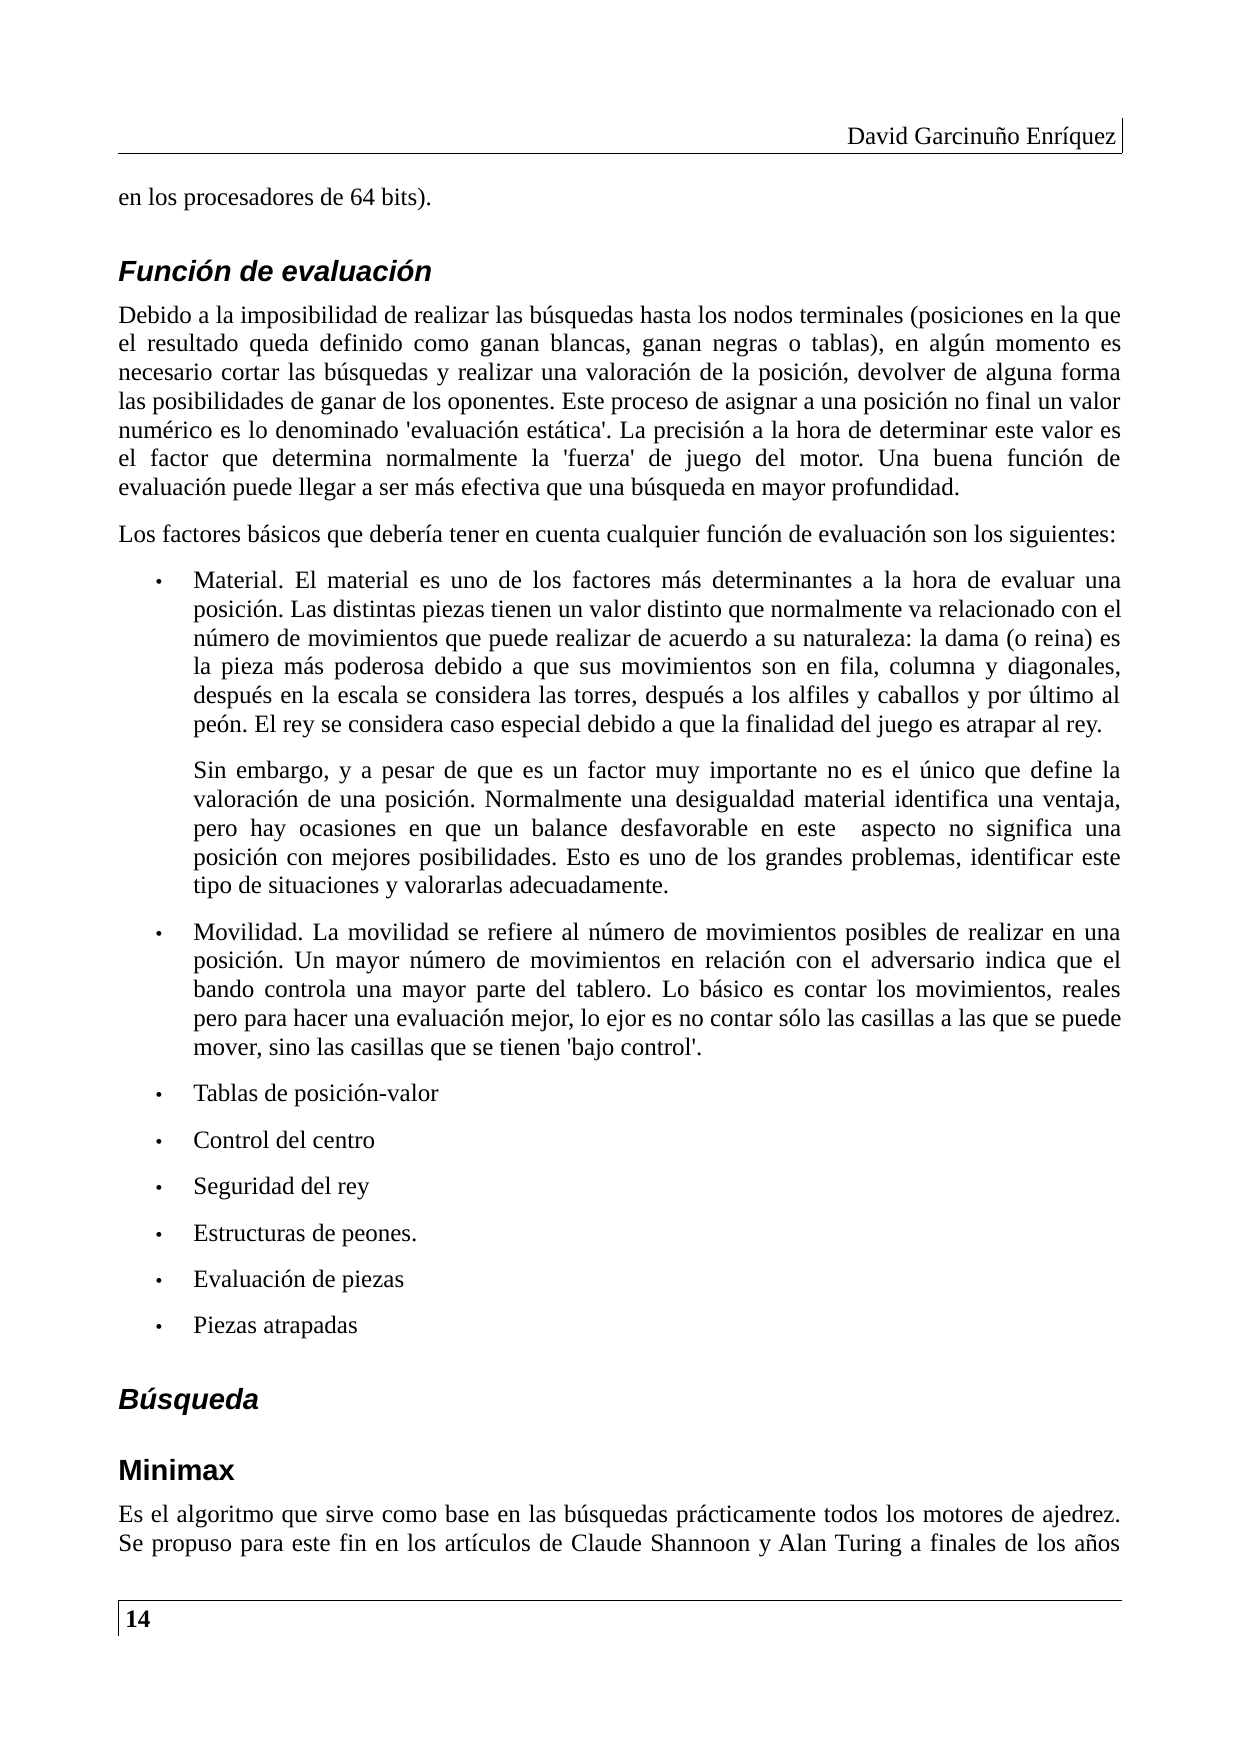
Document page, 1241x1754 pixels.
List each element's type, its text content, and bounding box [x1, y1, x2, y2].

list Seguridad del rey [156, 1171, 1122, 1200]
subtitle Minimax [118, 1453, 1122, 1487]
list Control del centro [156, 1125, 1122, 1153]
list Movilidad. La movilidad se refiere al número de movimientos posibles de realizar en una posición. Un mayor número de movimientos en relación con el adversario indica que el bando controla una mayor parte del tablero. Lo básico es contar los movimientos, reales pero para hacer una evaluación mejor, lo ejor es no contar sólo las casillas a las que se puede mover, sino las casillas que se tienen 'bajo control'. [156, 917, 1122, 1061]
text Los factores básicos que debería tener en cuenta cualquier función de evaluación son los siguientes: [118, 519, 1122, 547]
list Sin embargo, y a pesar de que es un factor muy importante no es el único que define la valoración de una posición. Normalmente una desigualdad material identifica una ventaja, pero hay ocasiones en que un balance desfavorable en este aspecto no significa una posición con mejores posibilidades. Esto es uno de los grandes problemas, identificar este tipo de situaciones y valorarlas adecuadamente. [156, 755, 1122, 899]
subtitle Búsqueda [118, 1382, 1122, 1416]
list Material. El material es uno de los factores más determinantes a la hora de evaluar una posición. Las distintas piezas tienen un valor distinto que normalmente va relacionado con el número de movimientos que puede realizar de acuerdo a su naturaleza: la dama (o reina) es la pieza más poderosa debido a que sus movimientos son en fila, columna y diagonales, después en la escala se considera las torres, después a los alfiles y caballos y por último al peón. El rey se considera caso especial debido a que la finalidad del juego es atrapar al rey. [156, 565, 1122, 738]
list Evaluación de piezas [156, 1264, 1122, 1293]
text Es el algoritmo que sirve como base en las búsquedas prácticamente todos los motores de ajedrez. Se propuso para este fin en los artículos de Claude Shannoon y Alan Turing a finales de los años [118, 1499, 1122, 1557]
list Tablas de posición-valor [156, 1078, 1122, 1107]
list Estructuras de peones. [156, 1218, 1122, 1246]
list Piezas atrapadas [156, 1311, 1122, 1339]
text Debido a la imposibilidad de realizar las búsquedas hasta los nodos terminales (posiciones en la que el resultado queda definido como ganan blancas, ganan negras o tablas), en algún momento es necesario cortar las búsquedas y realizar una valoración de la posición, devolver de alguna forma las posibilidades de ganar de los oponentes. Este proceso de asignar a una posición no final un valor numérico es lo denominado 'evaluación estática'. La precisión a la hora de determinar este valor es el factor que determina normalmente la 'fuerza' de juego del motor. Una buena función de evaluación puede llegar a ser más efectiva que una búsqueda en mayor profundidad. [118, 300, 1122, 501]
text en los procesadores de 64 bits). [118, 182, 1122, 211]
subtitle Función de evaluación [118, 254, 1122, 287]
